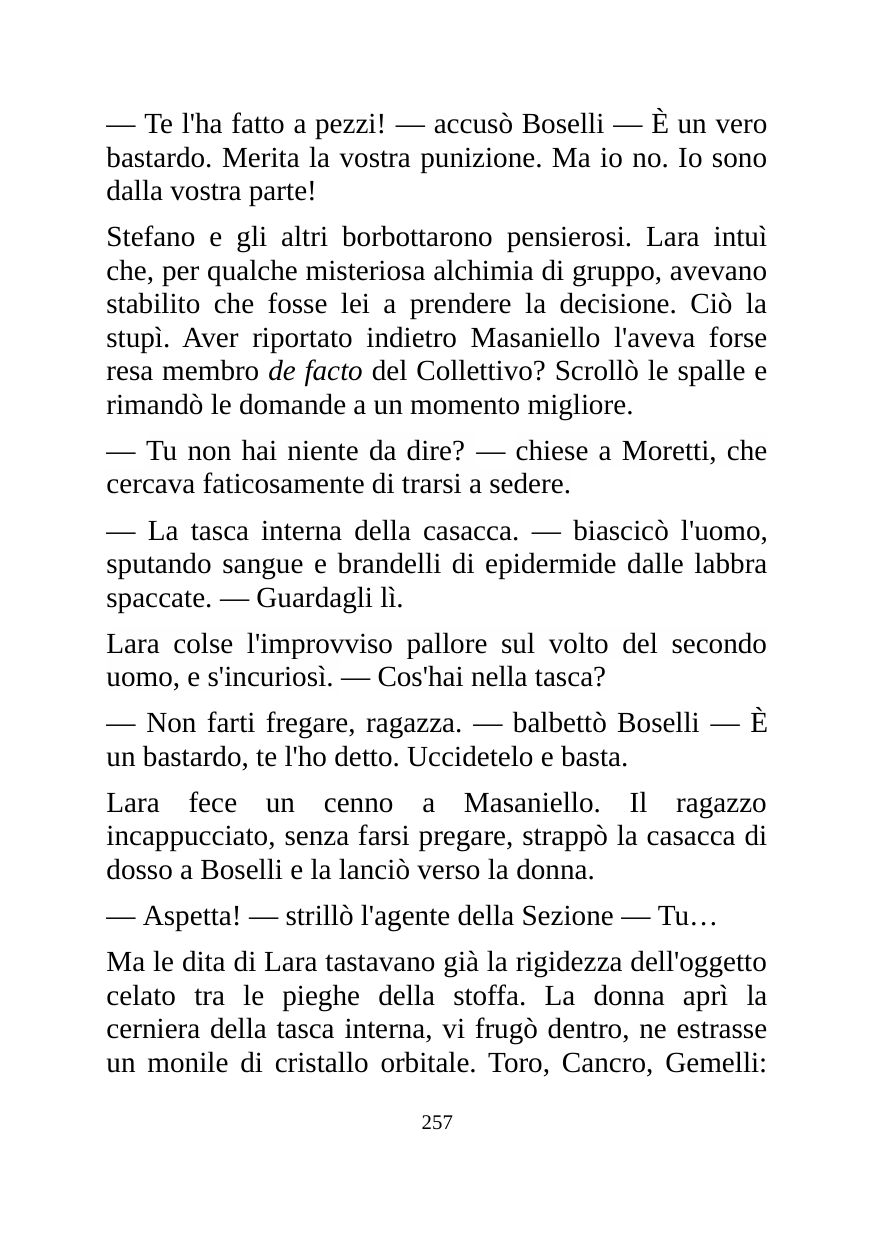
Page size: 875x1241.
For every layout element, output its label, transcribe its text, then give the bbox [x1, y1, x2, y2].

text Ma le dita di Lara tastavano già la rigidezza dell'oggetto celato tra le pieghe della stoffa. La donna aprì la cerniera della tasca interna, vi frugò dentro, ne estrasse un monile di cristallo orbitale. Toro, Cancro, Gemelli: [106, 944, 768, 1078]
text — Te l'ha fatto a pezzi! — accusò Boselli — È un vero bastardo. Merita la vostra punizione. Ma io no. Io sono dalla vostra parte! [106, 106, 768, 207]
text — Aspetta! — strillò l'agente della Sezione — Tu… [106, 898, 768, 932]
text Lara fece un cenno a Masaniello. Il ragazzo incappucciato, senza farsi pregare, strappò la casacca di dosso a Boselli e la lanciò verso la donna. [106, 785, 768, 886]
text — Tu non hai niente da dire? — chiese a Moretti, che cercava faticosamente di trarsi a sedere. [106, 433, 768, 500]
text — Non farti fregare, ragazza. — balbettò Boselli — È un bastardo, te l'ho detto. Uccidetelo e basta. [106, 705, 768, 772]
text Lara colse l'improvviso pallore sul volto del secondo uomo, e s'incuriosì. — Cos'hai nella tasca? [106, 626, 768, 693]
text — La tasca interna della casacca. — biascicò l'uomo, sputando sangue e brandelli di epidermide dalle labbra spaccate. — Guardagli lì. [106, 513, 768, 613]
text Stefano e gli altri borbottarono pensierosi. Lara intuì che, per qualche misteriosa alchimia di gruppo, avevano stabilito che fosse lei a prendere la decisione. Ciò la stupì. Aver riportato indietro Masaniello l'aveva forse resa membro de facto del Collettivo? Scrollò le spalle e rimandò le domande a un momento migliore. [106, 219, 768, 421]
